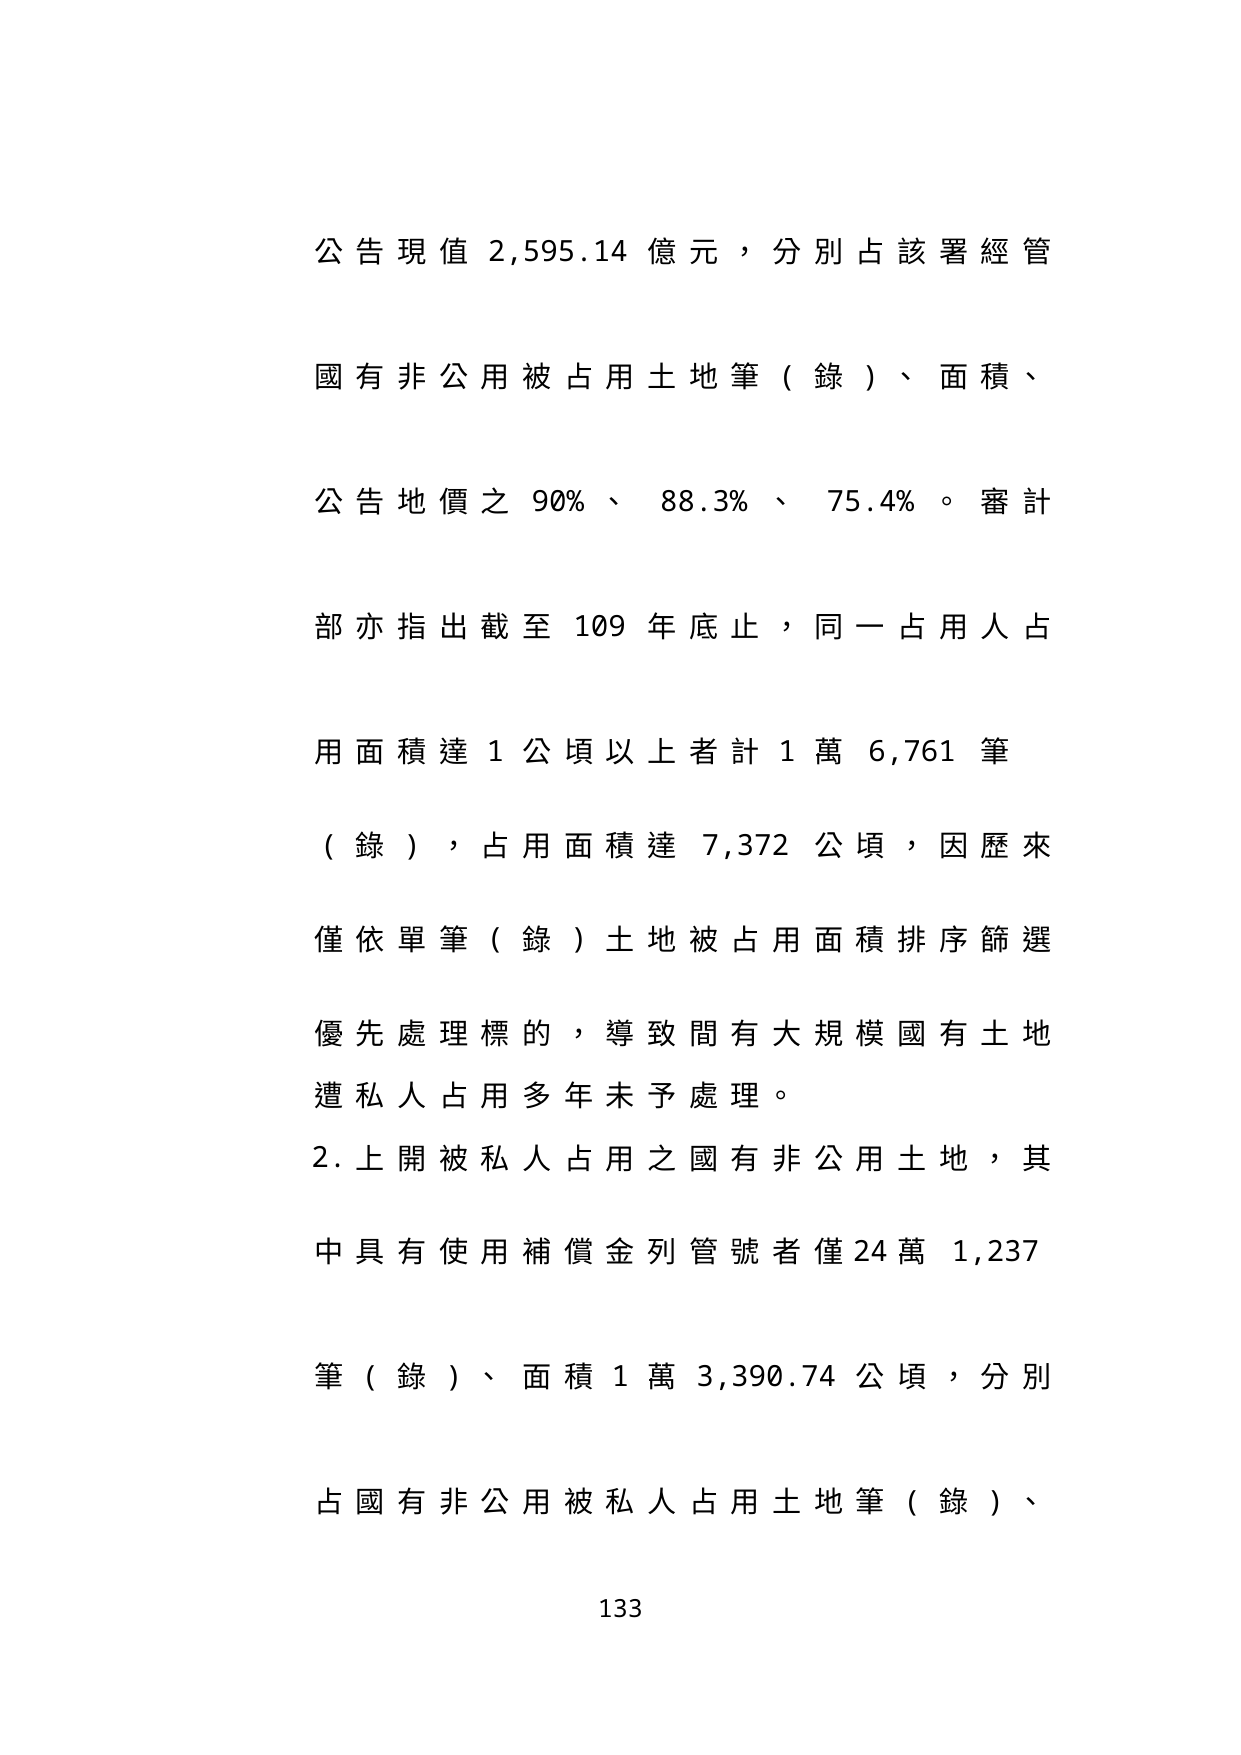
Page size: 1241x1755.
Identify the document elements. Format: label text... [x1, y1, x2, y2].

text 2.上開被私人占用之國有非公用土地，其中具有使用補償金列管號者僅24萬1,237筆(錄)、面積1萬3,390.74公頃，分別占國有非公用被私人占用土地筆(錄)、 [271, 1115, 1058, 1552]
text 公告現值2,595.14億元，分別占該署經管國有非公用被占用土地筆(錄)、面積、公告地價之90%、88.3%、75.4%。審計部亦指出截至109年底止，同一占用人占用面積達1公頃以上者計1萬6,761筆(錄)，占用面積達7,372公頃，因歷來僅依單筆(錄)土地被占用面積排序篩選優先處理標的，導致間有大規模國有土地遭私人占用多年未予處理。 [271, 177, 1058, 1115]
